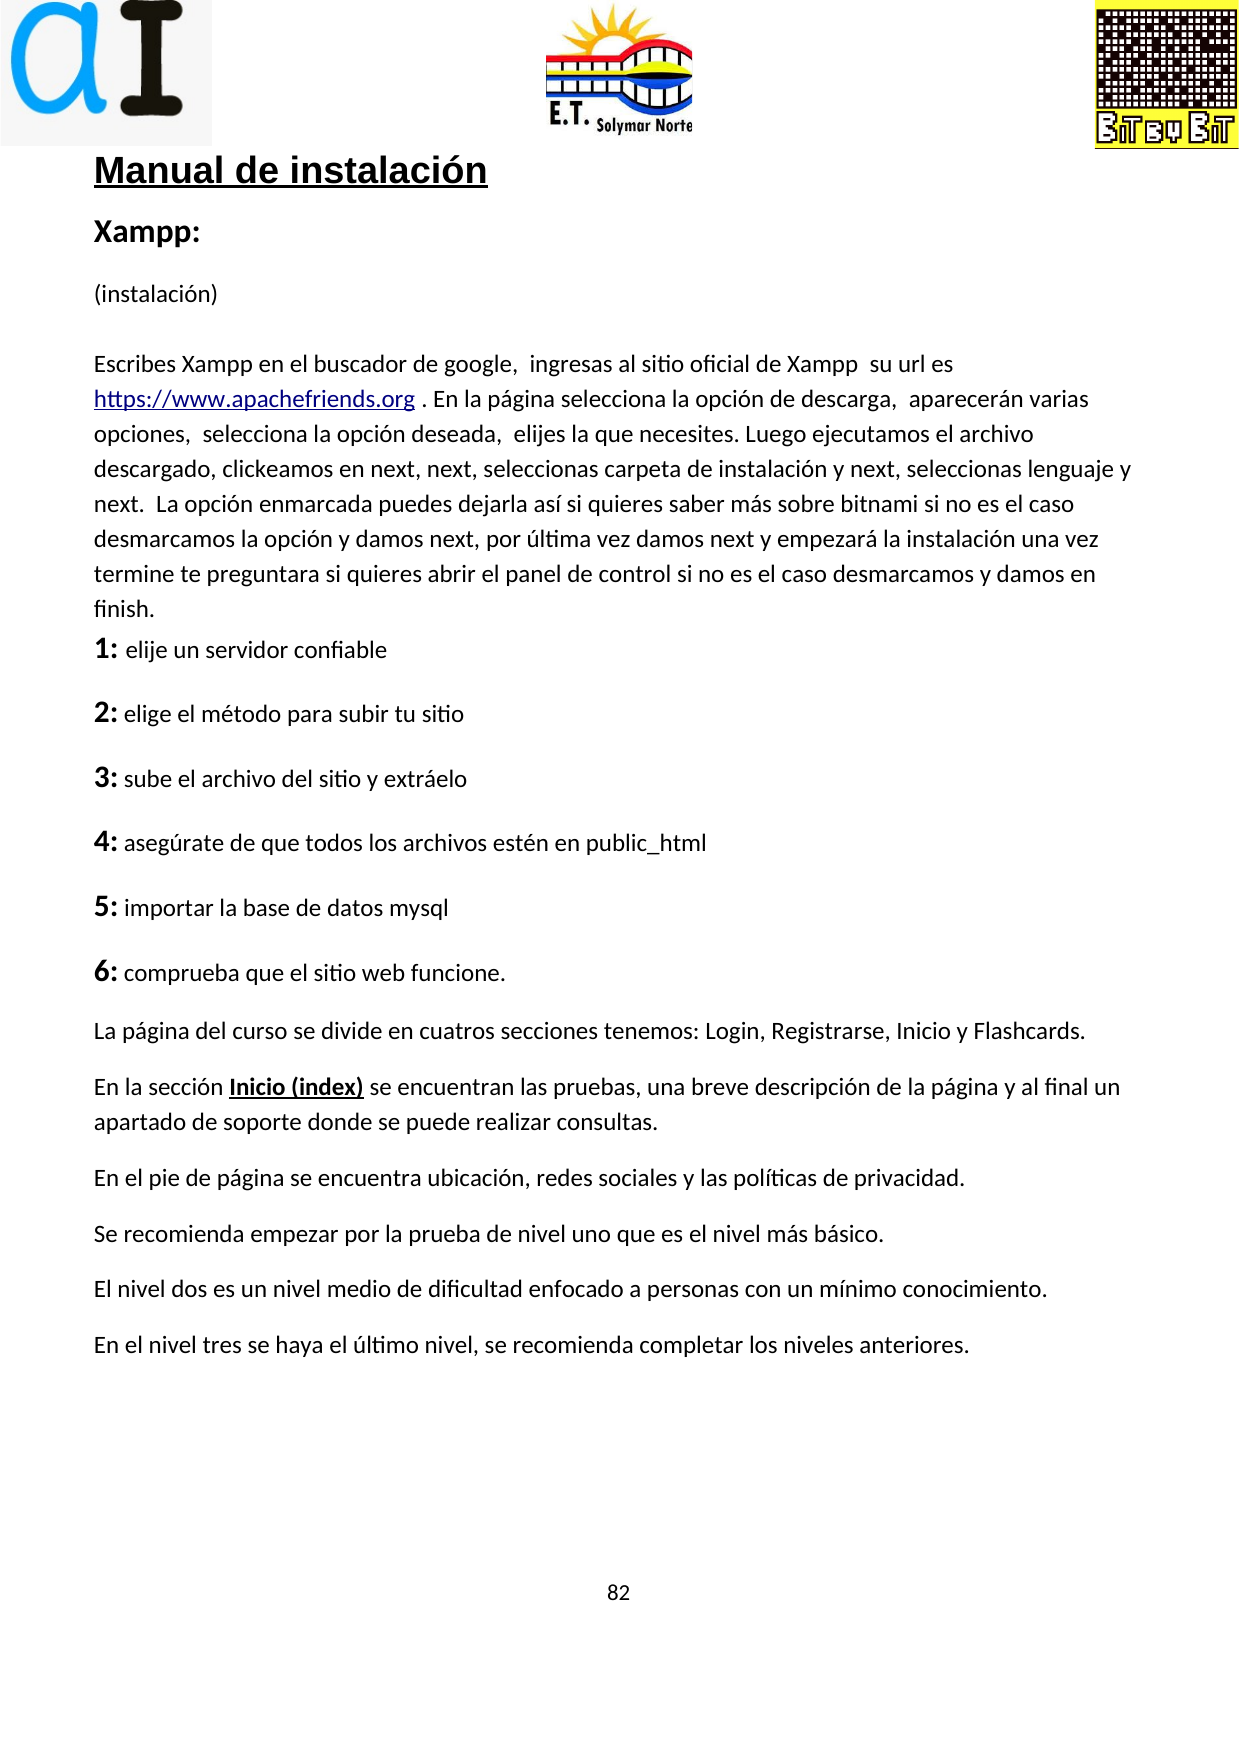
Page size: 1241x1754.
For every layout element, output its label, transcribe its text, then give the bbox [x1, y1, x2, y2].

text Xampp: [94, 210, 1143, 251]
picture [0, 0, 212, 146]
text En la sección Inicio (index) se encuentran las pruebas, una breve descripción de la página y al final un apartado de soporte donde se puede realizar consultas. [94, 1071, 1143, 1137]
text 3: sube el archivo del sitio y extráelo [94, 757, 1143, 795]
text 4: asegúrate de que todos los archivos estén en public_html [94, 822, 1143, 860]
text 5: importar la base de datos mysql [94, 886, 1143, 924]
text 6: comprueba que el sitio web funcione. [94, 951, 1143, 989]
picture [546, 0, 693, 146]
text (instalación) [94, 278, 1143, 308]
text 2: elige el método para subir tu sitio [94, 692, 1143, 731]
text En el pie de página se encuentra ubicación, redes sociales y las políticas de privacidad. [94, 1162, 1143, 1192]
subtitle Manual de instalación [94, 148, 1143, 191]
text 1: elije un servidor confiable [94, 628, 1143, 666]
text La página del curso se divide en cuatros secciones tenemos: Login, Registrarse, Inicio y Flashcards. [94, 1015, 1143, 1046]
text Se recomienda empezar por la prueba de nivel uno que es el nivel más básico. [94, 1218, 1143, 1248]
picture [1094, 0, 1239, 149]
text Escribes Xampp en el buscador de google, ingresas al sitio oficial de Xampp su url es https://www.apachefriends.org . En la página selecciona la opción de descarga, aparecerán varias opciones, selecciona la opción deseada, elijes la que necesites. Luego ejecutamos el archivo descargado, clickeamos en next, next, seleccionas carpeta de instalación y next, seleccionas lenguaje y next. La opción enmarcada puedes dejarla así si quieres saber más sobre bitnami si no es el caso desmarcamos la opción y damos next, por última vez damos next y empezará la instalación una vez termine te preguntara si quieres abrir el panel de control si no es el caso desmarcamos y damos en finish. [94, 348, 1143, 623]
text En el nivel tres se haya el último nivel, se recomienda completar los niveles anteriores. [94, 1329, 1143, 1360]
text El nivel dos es un nivel medio de dificultad enfocado a personas con un mínimo conocimiento. [94, 1274, 1143, 1304]
